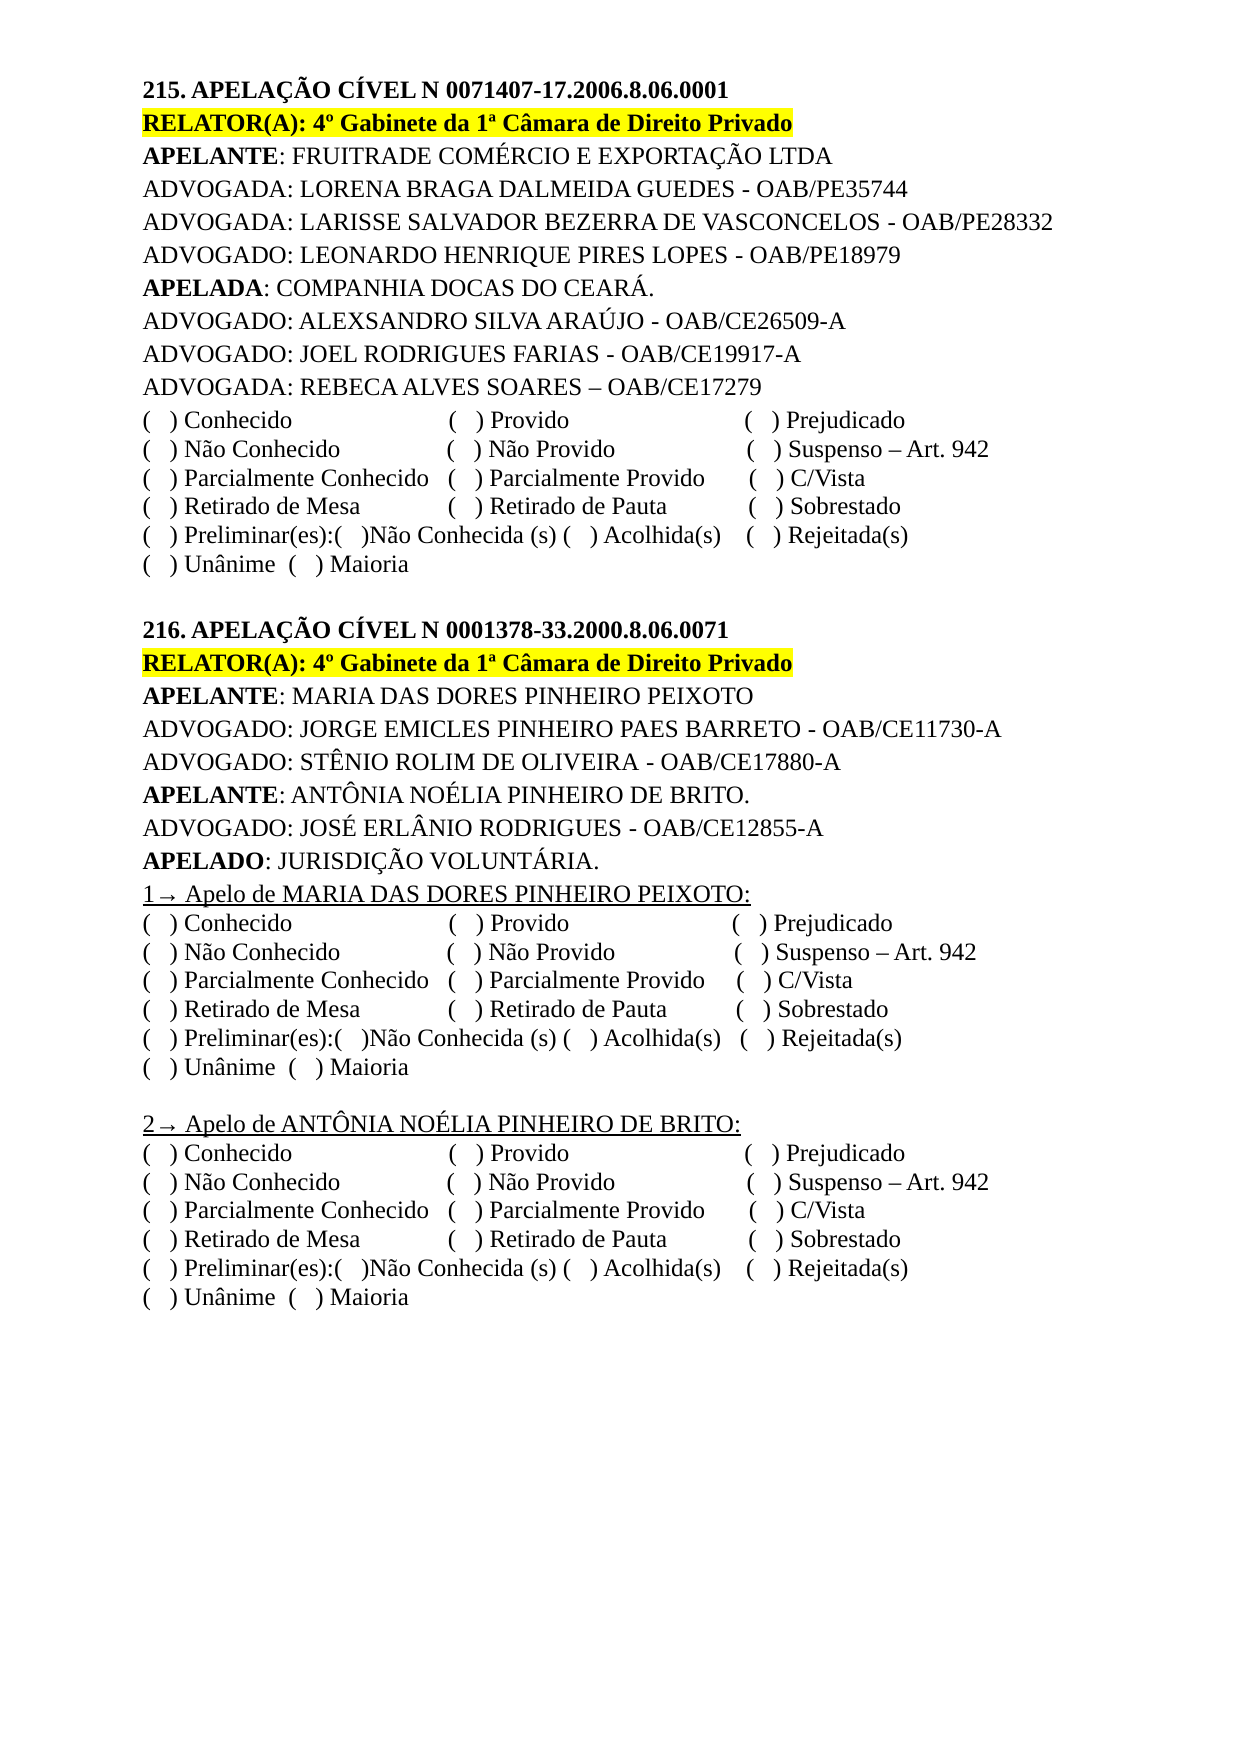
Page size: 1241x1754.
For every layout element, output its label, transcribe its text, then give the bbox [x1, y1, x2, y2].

text ( ) Conhecido ( ) Provido ( ) Prejudicado [142, 405, 1141, 434]
text ( ) Retirado de Mesa ( ) Retirado de Pauta ( ) Sobrestado [142, 1224, 1158, 1253]
text ( ) Parcialmente Conhecido ( ) Parcialmente Provido ( ) C/Vista [142, 463, 1158, 491]
text ( ) Parcialmente Conhecido ( ) Parcialmente Provido ( ) C/Vista [142, 965, 1158, 994]
text ( ) Não Conhecido ( ) Não Provido ( ) Suspenso – Art. 942 [142, 937, 1158, 965]
text ( ) Unânime ( ) Maioria [142, 549, 1141, 578]
text ( ) Retirado de Mesa ( ) Retirado de Pauta ( ) Sobrestado [142, 994, 1158, 1023]
text ( ) Parcialmente Conhecido ( ) Parcialmente Provido ( ) C/Vista [142, 1195, 1158, 1224]
text ( ) Preliminar(es):( )Não Conhecida (s) ( ) Acolhida(s) ( ) Rejeitada(s) [142, 1023, 1158, 1052]
text ( ) Unânime ( ) Maioria [142, 1282, 1141, 1376]
text 216. APELAÇÃO CÍVEL N 0001378-33.2000.8.06.0071 RELATOR(A): 4º Gabinete da 1ª Câmara de Direito Privado APELANTE: MARIA DAS DORES PINHEIRO PEIXOTO ADVOGADO: JORGE EMICLES PINHEIRO PAES BARRETO - OAB/CE11730-A ADVOGADO: STÊNIO ROLIM DE OLIVEIRA - OAB/CE17880-A APELANTE: ANTÔNIA NOÉLIA PINHEIRO DE BRITO. ADVOGADO: JOSÉ ERLÂNIO RODRIGUES - OAB/CE12855-A APELADO: JURISDIÇÃO VOLUNTÁRIA. [142, 582, 1141, 875]
text ( ) Conhecido ( ) Provido ( ) Prejudicado [142, 908, 1141, 937]
text 2→ Apelo de ANTÔNIA NOÉLIA PINHEIRO DE BRITO: [142, 1109, 1141, 1138]
text ( ) Preliminar(es):( )Não Conhecida (s) ( ) Acolhida(s) ( ) Rejeitada(s) [142, 520, 1158, 549]
text 1→ Apelo de MARIA DAS DORES PINHEIRO PEIXOTO: [142, 879, 1141, 908]
text ( ) Preliminar(es):( )Não Conhecida (s) ( ) Acolhida(s) ( ) Rejeitada(s) [142, 1253, 1158, 1282]
text ( ) Unânime ( ) Maioria [142, 1052, 1158, 1080]
text ( ) Não Conhecido ( ) Não Provido ( ) Suspenso – Art. 942 [142, 1167, 1158, 1195]
text ( ) Não Conhecido ( ) Não Provido ( ) Suspenso – Art. 942 [142, 434, 1158, 463]
text ( ) Conhecido ( ) Provido ( ) Prejudicado [142, 1138, 1141, 1167]
text 215. APELAÇÃO CÍVEL N 0071407-17.2006.8.06.0001 RELATOR(A): 4º Gabinete da 1ª Câmara de Direito Privado APELANTE: FRUITRADE COMÉRCIO E EXPORTAÇÃO LTDA ADVOGADA: LORENA BRAGA DALMEIDA GUEDES - OAB/PE35744 ADVOGADA: LARISSE SALVADOR BEZERRA DE VASCONCELOS - OAB/PE28332 ADVOGADO: LEONARDO HENRIQUE PIRES LOPES - OAB/PE18979 APELADA: COMPANHIA DOCAS DO CEARÁ. ADVOGADO: ALEXSANDRO SILVA ARAÚJO - OAB/CE26509-A ADVOGADO: JOEL RODRIGUES FARIAS - OAB/CE19917-A ADVOGADA: REBECA ALVES SOARES – OAB/CE17279 [142, 75, 1141, 401]
text ( ) Retirado de Mesa ( ) Retirado de Pauta ( ) Sobrestado [142, 491, 1158, 520]
